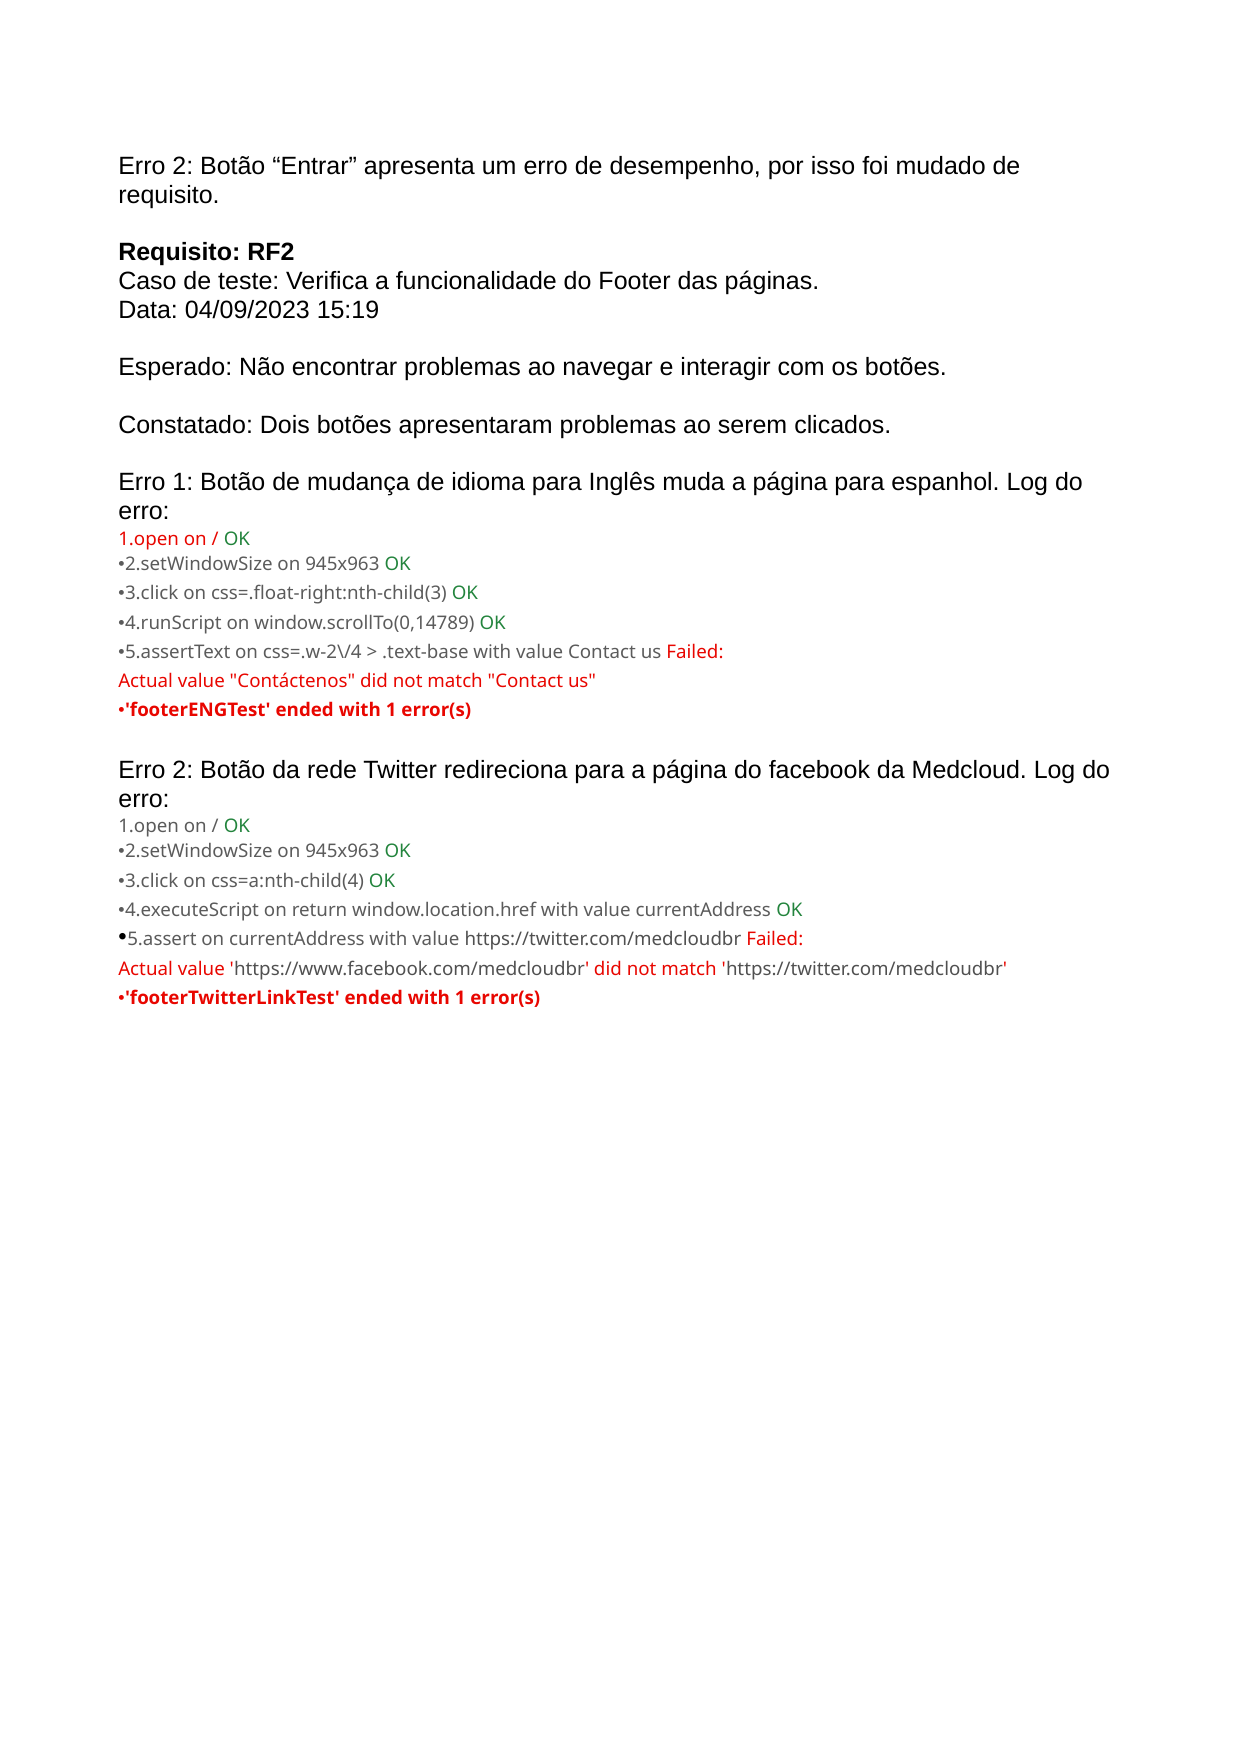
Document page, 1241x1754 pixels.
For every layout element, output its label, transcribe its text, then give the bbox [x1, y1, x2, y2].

list 5.assert on currentAddress with value https://twitter.com/medcloudbr Failed: [118, 926, 1122, 951]
text Erro 2: Botão “Entrar” apresenta um erro de desempenho, por isso foi mudado de requisito. [118, 151, 1122, 237]
list Actual value "Contáctenos" did not match "Contact us" [118, 667, 1122, 693]
text Data: 04/09/2023 15:19 [118, 295, 1122, 352]
list 3.click on css=a:nth-child(4) OK [118, 867, 1122, 893]
list 5.assertText on css=.w-2\/4 > .text-base with value Contact us Failed: [118, 638, 1122, 664]
text Requisito: RF2 [118, 237, 1122, 266]
text Esperado: Não encontrar problemas ao navegar e interagir com os botões. Constatado: Dois botões apresentaram problemas ao serem clicados. [118, 352, 1122, 439]
list 2.setWindowSize on 945x963 OK [118, 838, 1122, 863]
list 'footerENGTest' ended with 1 error(s) [118, 697, 1122, 722]
text Erro 2: Botão da rede Twitter redireciona para a página do facebook da Medcloud. Log do erro: 1.open on / OK [118, 755, 1122, 838]
list 4.runScript on window.scrollTo(0,14789) OK [118, 609, 1122, 634]
list 'footerTwitterLinkTest' ended with 1 error(s) [118, 984, 1122, 1010]
list 3.click on css=.float-right:nth-child(3) OK [118, 580, 1122, 605]
list 4.executeScript on return window.location.href with value currentAddress OK [118, 896, 1122, 922]
text Caso de teste: Verifica a funcionalidade do Footer das páginas. [118, 266, 1122, 295]
list 2.setWindowSize on 945x963 OK [118, 550, 1122, 576]
list Actual value 'https://www.facebook.com/medcloudbr' did not match 'https://twitter.com/medcloudbr' [118, 955, 1122, 980]
text Erro 1: Botão de mudança de idioma para Inglês muda a página para espanhol. Log do erro: 1.open on / OK [118, 467, 1122, 550]
